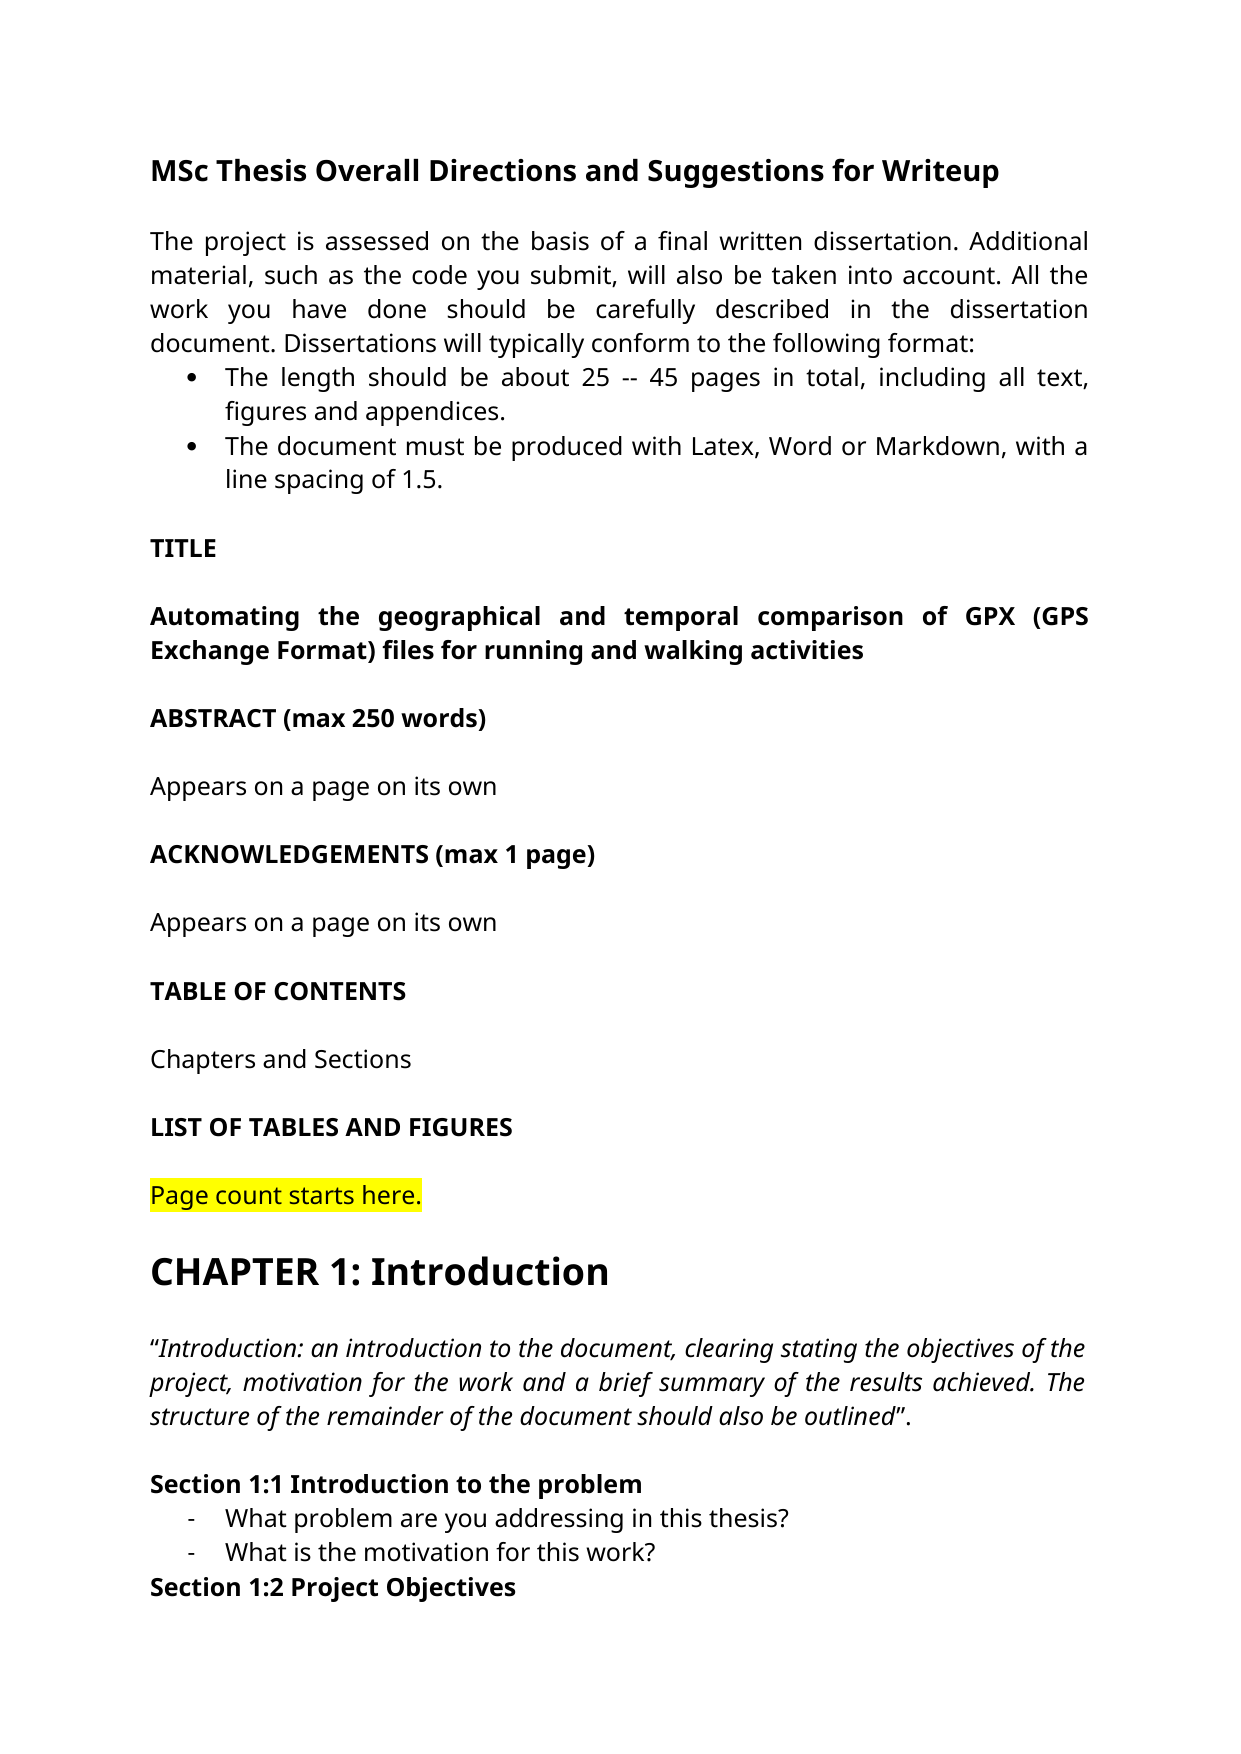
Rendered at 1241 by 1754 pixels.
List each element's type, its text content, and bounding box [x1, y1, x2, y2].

list The length should be about 25 -- 45 pages in total, including all text, figures and appendices. [187, 360, 1090, 428]
list What is the motivation for this work? [187, 1535, 1090, 1569]
text Chapters and Sections [150, 1041, 1090, 1075]
text CHAPTER 1: Introduction [150, 1246, 1090, 1297]
text Appears on a page on its own [150, 769, 1090, 803]
text The project is assessed on the basis of a final written dissertation. Additional material, such as the code you submit, will also be taken into account. All the work you have done should be carefully described in the dissertation document. Dissertations will typically conform to the following format: [150, 224, 1090, 360]
text Automating the geographical and temporal comparison of GPX (GPS Exchange Format) files for running and walking activities [150, 598, 1090, 667]
text Section 1:2 Project Objectives [150, 1569, 1090, 1603]
text Section 1:1 Introduction to the problem [150, 1467, 1090, 1501]
text LIST OF TABLES AND FIGURES [150, 1109, 1090, 1143]
text MSc Thesis Overall Directions and Suggestions for Writeup [150, 150, 1090, 190]
list What problem are you addressing in this thesis? [187, 1501, 1090, 1535]
text Page count starts here. [150, 1177, 1090, 1212]
text TITLE [150, 530, 1090, 564]
text ABSTRACT (max 250 words) [150, 701, 1090, 735]
text TABLE OF CONTENTS [150, 973, 1090, 1007]
text “Introduction: an introduction to the document, clearing stating the objectives of the project, motivation for the work and a brief summary of the results achieved. The structure of the remainder of the document should also be outlined”. [150, 1331, 1090, 1433]
text Appears on a page on its own [150, 905, 1090, 939]
text ACKNOWLEDGEMENTS (max 1 page) [150, 837, 1090, 871]
list The document must be produced with Latex, Word or Markdown, with a line spacing of 1.5. [187, 428, 1090, 496]
